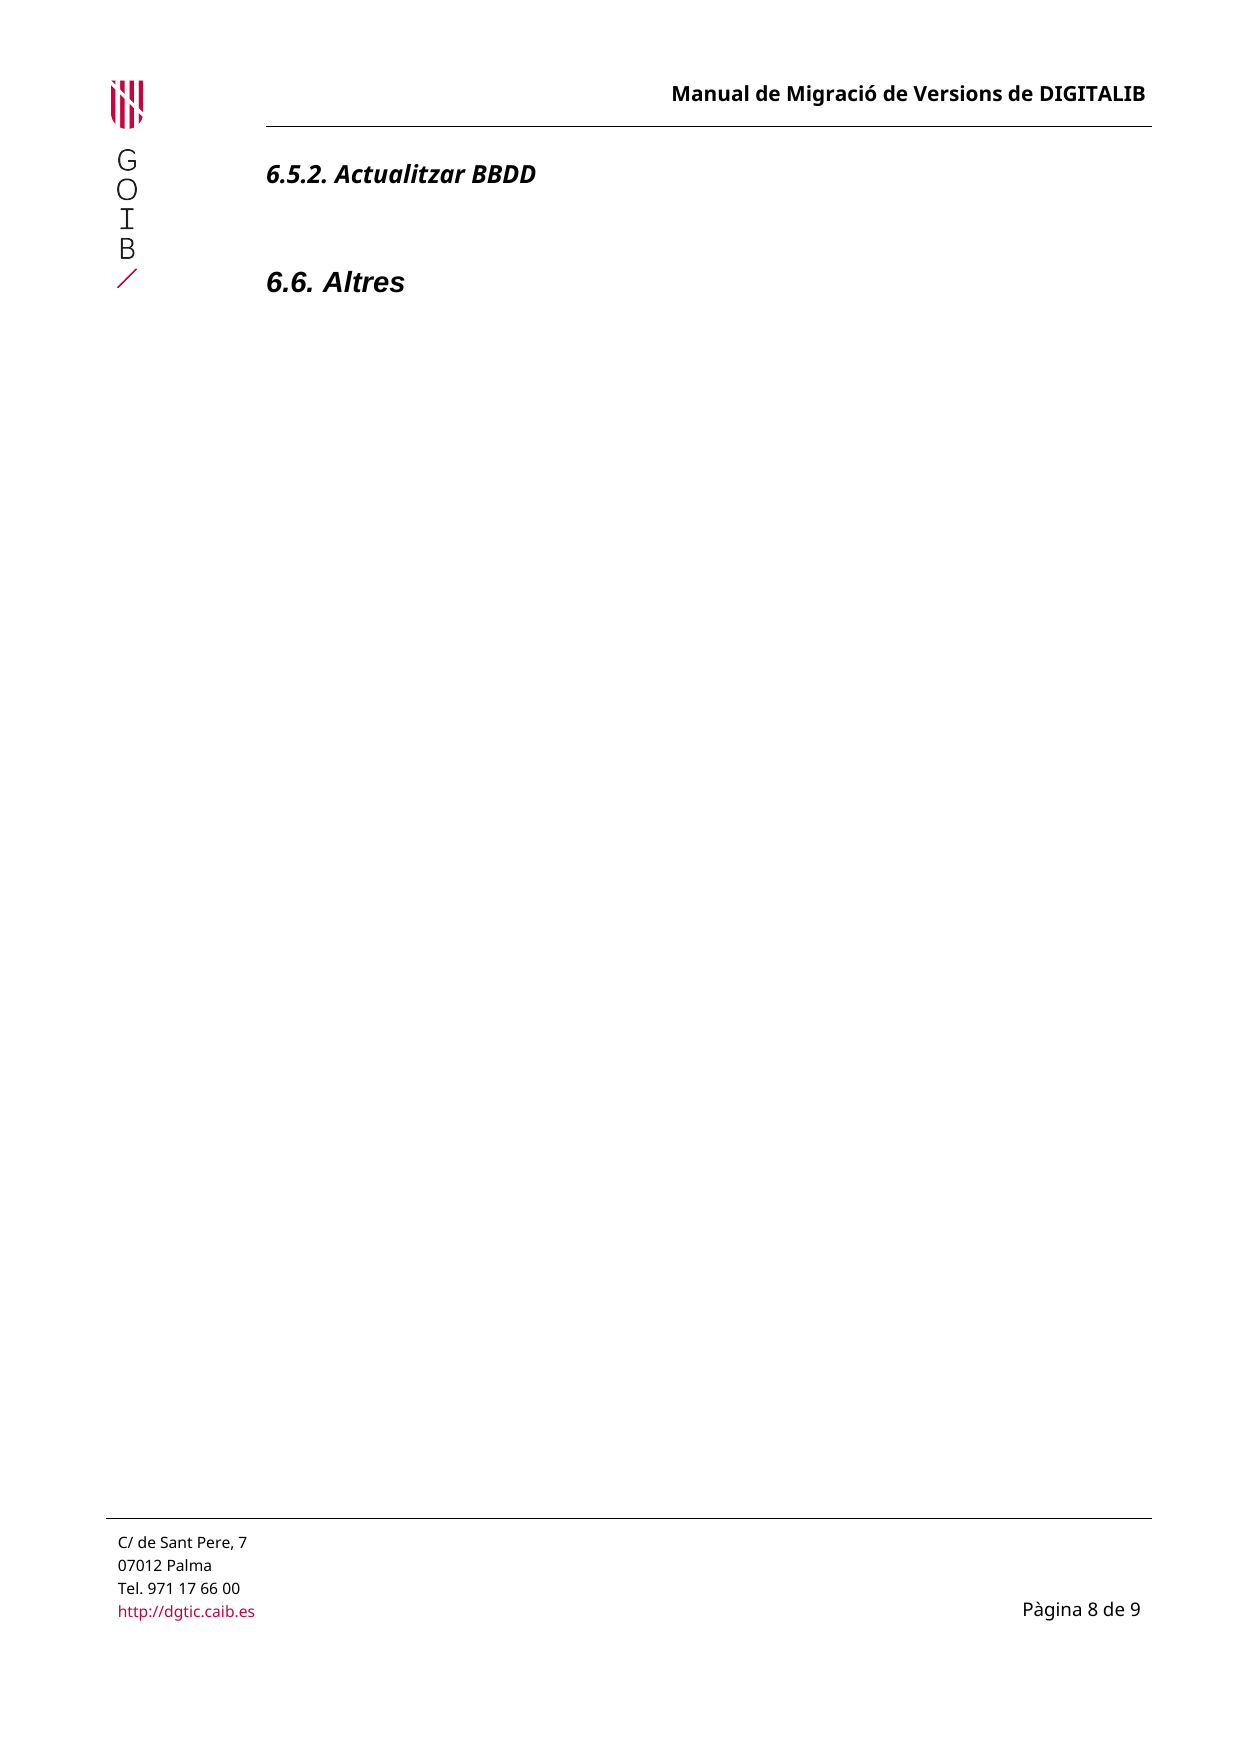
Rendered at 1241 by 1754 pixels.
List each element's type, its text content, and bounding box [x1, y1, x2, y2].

picture [82, 57, 172, 319]
subtitle Altres [266, 265, 1152, 298]
subtitle Actualitzar BBDD [266, 156, 1152, 191]
